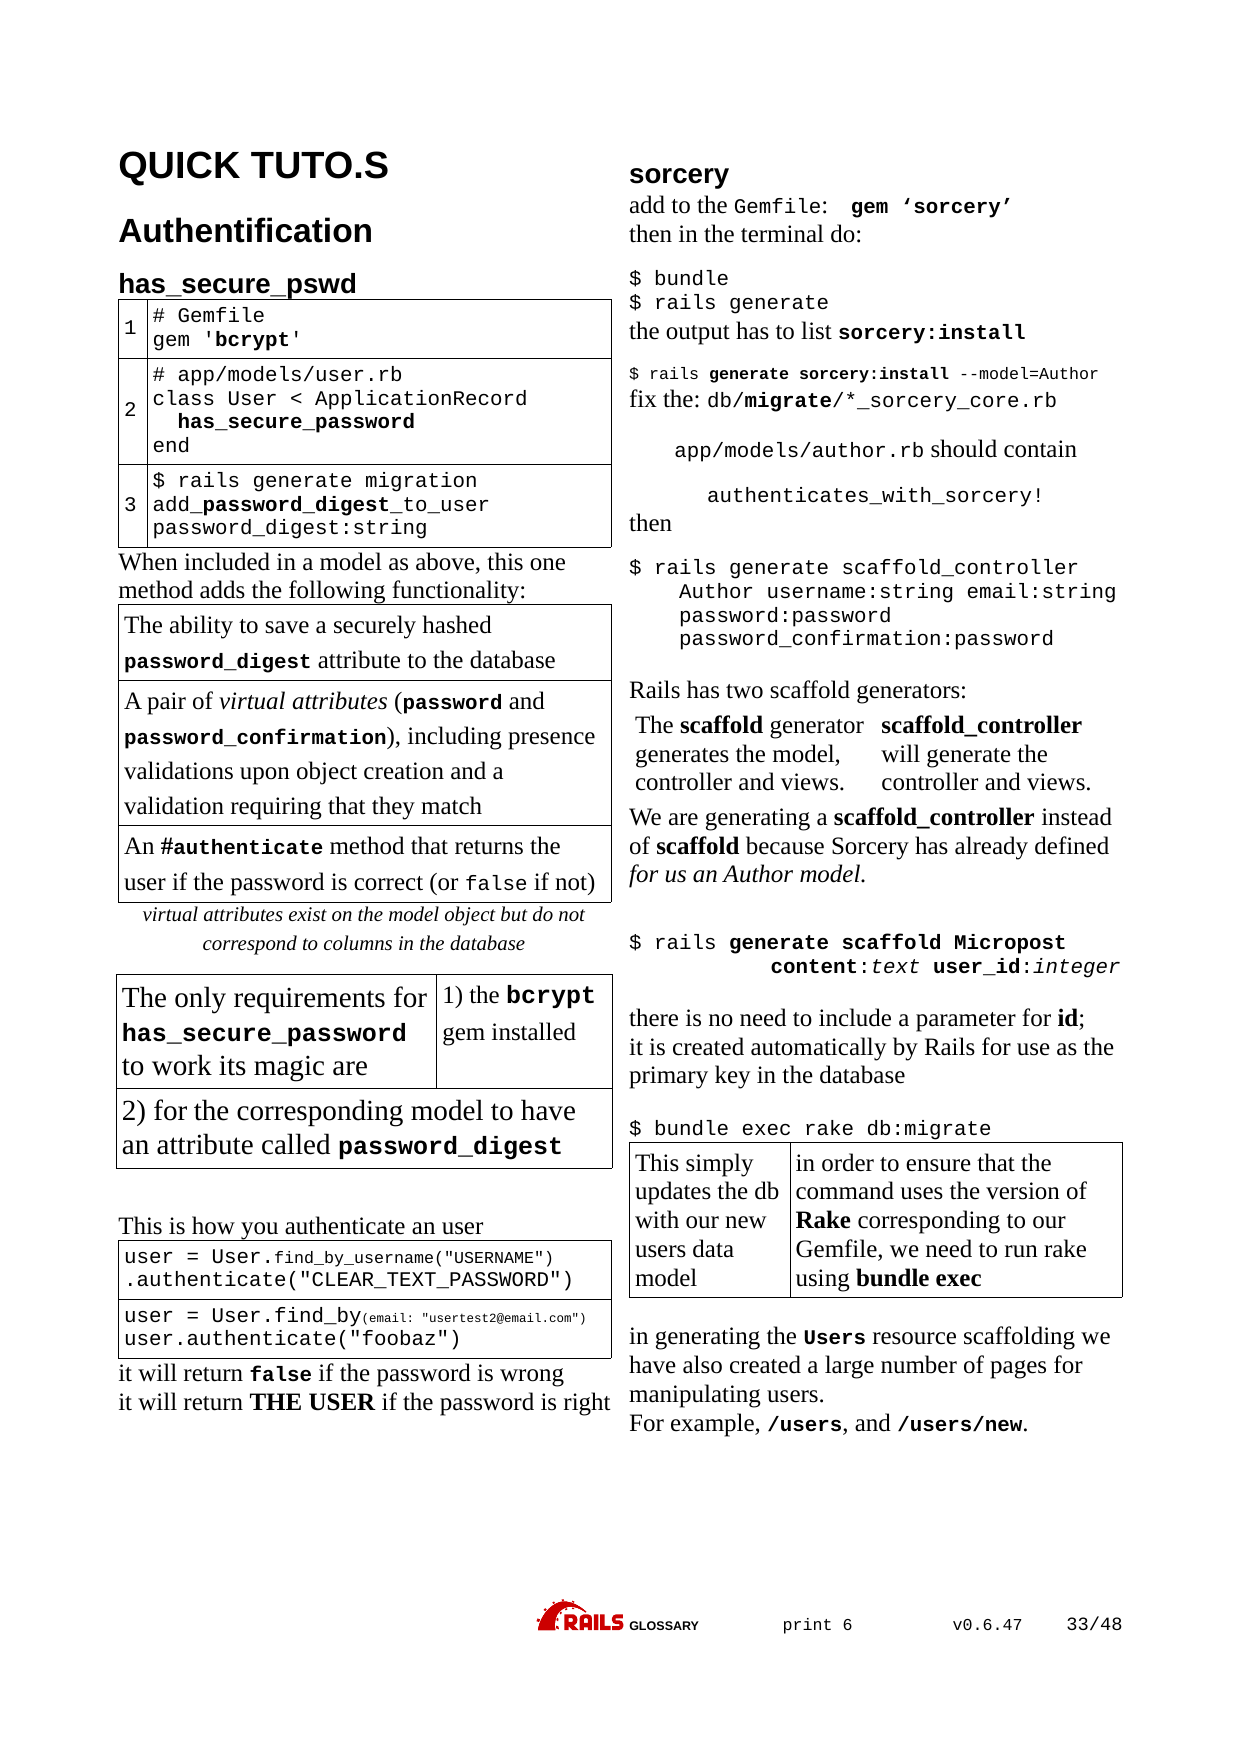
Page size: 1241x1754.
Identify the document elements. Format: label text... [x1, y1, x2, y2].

table_cell An #authenticate method that returns the user if the password is correct (or false if not) [119, 826, 611, 902]
table_cell 3 [119, 465, 147, 547]
table_header scaffold_controller will generate the controller and views. [875, 704, 1122, 802]
text $ rails generate scaffold Micropost [629, 932, 1122, 956]
text add to the Gemfile: gem ‘sorcery’ [629, 190, 1122, 219]
table_cell A pair of virtual attributes (password and password_confirmation), including presence validations upon object creation and a validation requiring that they match [119, 681, 611, 825]
text $ rails generate scaffold_controller [629, 557, 1122, 581]
text $ bundle exec rake db:migrate [629, 1118, 1122, 1142]
text primary key in the database [629, 1061, 1122, 1089]
text We are generating a scaffold_controller instead of scaffold because Sorcery has already defined [629, 802, 1122, 859]
text it will return false if the password is wrong [118, 1359, 611, 1387]
table_header user = User.find_by_username("USERNAME") .authenticate("CLEAR_TEXT_PASSWORD") [119, 1241, 611, 1299]
text fix the: db/migrate/*_sorcery_core.rb [629, 384, 1122, 414]
table_header 1 [119, 300, 147, 358]
text $ rails generate sorcery:install --model=Author [629, 366, 1122, 384]
text $ rails generate [629, 292, 1122, 316]
table_header The ability to save a securely hashed password_digest attribute to the database [119, 605, 611, 680]
text there is no need to include a parameter for id; [629, 1003, 1122, 1032]
text then in the terminal do: [629, 219, 1122, 248]
text Author username:string email:string [629, 581, 1122, 604]
table_cell $ rails generate migration add_password_digest_to_user password_digest:string [148, 465, 611, 547]
table_cell 2 [119, 359, 147, 464]
text Rails has two scaffold generators: [629, 676, 1122, 704]
text it will return THE USER if the password is right [118, 1387, 611, 1416]
table_header # Gemfile gem 'bcrypt' [148, 300, 611, 358]
text password:password [629, 604, 1122, 628]
text then [629, 508, 1122, 537]
text for us an Author model. [629, 859, 1122, 888]
text the output has to list sorcery:install [629, 316, 1122, 345]
table_header in order to ensure that the command uses the version of Rake corresponding to our Gemfile, we need to run rake using bundle exec [791, 1143, 1122, 1297]
subtitle QUICK TUTO.S [118, 143, 611, 187]
table_header The scaffold generator generates the model, controller and views. [629, 704, 875, 802]
text virtual attributes exist on the model object but do not correspond to columns in the database [118, 903, 611, 955]
text content:text user_id:integer [629, 956, 1122, 979]
subtitle has_secure_pswd [118, 267, 611, 299]
text in generating the Users resource scaffolding we have also created a large number of pages for manipulating users. [629, 1321, 1122, 1408]
subtitle Authentification [118, 211, 611, 250]
table_cell # app/models/user.rb class User < ApplicationRecord has_secure_password end [148, 359, 611, 464]
text it is created automatically by Rails for use as the [629, 1032, 1122, 1061]
text $ bundle [629, 268, 1122, 292]
subtitle sorcery [629, 158, 1122, 190]
text When included in a model as above, this one method adds the following functionality: [118, 548, 611, 604]
text password_confirmation:password [629, 628, 1122, 652]
table_cell 2) for the corresponding model to have an attribute called password_digest [117, 1089, 612, 1168]
text For example, /users, and /users/new. [629, 1408, 1122, 1437]
text app/models/author.rb should contain [629, 434, 1122, 464]
table_header The only requirements for has_secure_password to work its magic are [117, 975, 436, 1088]
table_header 1) the bcrypt gem installed [437, 975, 612, 1088]
table_cell user = User.find_by(email: "usertest2@email.com") user.authenticate("foobaz") [119, 1300, 611, 1358]
text This is how you authenticate an user [118, 1211, 611, 1240]
text authenticates_with_sorcery! [629, 484, 1122, 508]
table_header This simply updates the db with our new users data model [630, 1143, 790, 1297]
